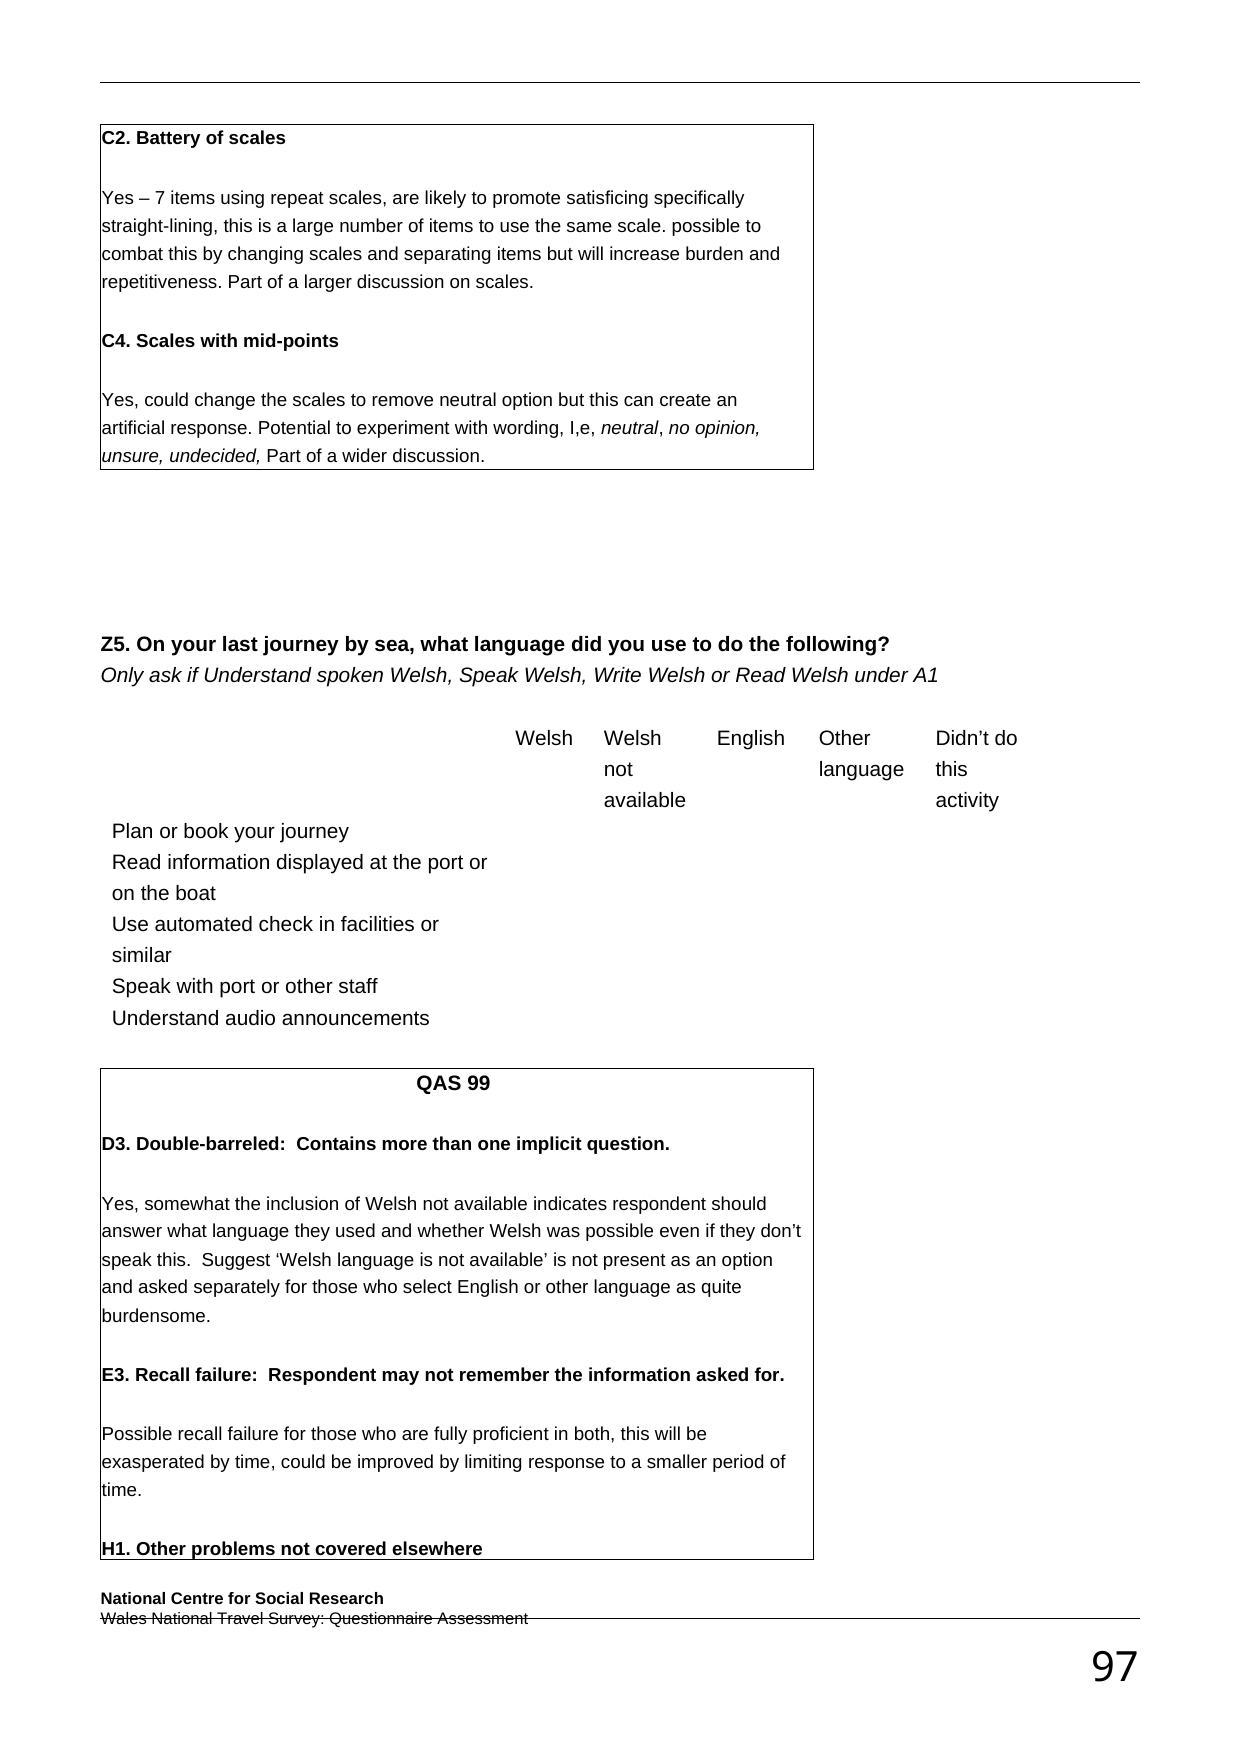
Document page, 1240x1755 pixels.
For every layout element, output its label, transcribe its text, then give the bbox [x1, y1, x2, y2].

text Yes, somewhat the inclusion of Welsh not available indicates respondent should answer what language they used and whether Welsh was possible even if they don’t speak this. Suggest ‘Welsh language is not available’ is not present as an option and asked separately for those who select English or other language as quite burdensome. [101, 1189, 813, 1326]
table_cell [504, 974, 592, 1005]
table_cell [705, 1005, 807, 1036]
table_header [100, 726, 504, 819]
table_cell [924, 912, 1030, 974]
table_cell [924, 819, 1030, 850]
text Only ask if Understand spoken Welsh, Speak Welsh, Write Welsh or Read Welsh under A1 [100, 663, 1139, 687]
table_cell Understand audio announcements [100, 1005, 504, 1036]
table_cell [705, 974, 807, 1005]
text H1. Other problems not covered elsewhere [101, 1535, 813, 1559]
table_header Welsh [504, 726, 592, 819]
table_cell Use automated check in facilities or similar [100, 912, 504, 974]
table_header Welsh not available [593, 726, 705, 819]
table_header Didn’t do this activity [924, 726, 1030, 819]
table_cell [593, 1005, 705, 1036]
table_cell [593, 912, 705, 974]
table_header Other language [807, 726, 924, 819]
text C2. Battery of scales [101, 125, 813, 149]
table_cell [807, 912, 924, 974]
text E3. Recall failure: Respondent may not remember the information asked for. [101, 1361, 813, 1385]
table_cell [504, 1005, 592, 1036]
table_cell [593, 819, 705, 850]
table_cell [807, 819, 924, 850]
table_cell [504, 819, 592, 850]
table_cell [924, 850, 1030, 912]
table_cell [807, 974, 924, 1005]
table_cell [924, 974, 1030, 1005]
table_cell [705, 912, 807, 974]
table_cell [593, 850, 705, 912]
table_cell [924, 1005, 1030, 1036]
text Yes, could change the scales to remove neutral option but this can create an artificial response. Potential to experiment with wording, I,e, neutral, no opinion, unsure, undecided, Part of a wider discussion. [101, 386, 813, 469]
text QAS 99 [101, 1069, 813, 1094]
table_cell [593, 974, 705, 1005]
text Yes – 7 items using repeat scales, are likely to promote satisficing specifically straight-lining, this is a large number of items to use the same scale. possible to combat this by changing scales and separating items but will increase burden and repetitiveness. Part of a larger discussion on scales. [101, 183, 813, 292]
table_cell [807, 850, 924, 912]
text D3. Double-barreled: Contains more than one implicit question. [101, 1130, 813, 1154]
table_cell [705, 819, 807, 850]
table_cell [807, 1005, 924, 1036]
table_cell [504, 912, 592, 974]
table_header English [705, 726, 807, 819]
text C4. Scales with mid-points [101, 327, 813, 351]
table_cell Speak with port or other staff [100, 974, 504, 1005]
table_cell Plan or book your journey [100, 819, 504, 850]
table_cell [705, 850, 807, 912]
table_cell Read information displayed at the port or on the boat [100, 850, 504, 912]
text Z5. On your last journey by sea, what language did you use to do the following? [100, 632, 1139, 656]
table_cell [504, 850, 592, 912]
text Possible recall failure for those who are fully proficient in both, this will be exasperated by time, could be improved by limiting response to a smaller period of time. [101, 1420, 813, 1501]
